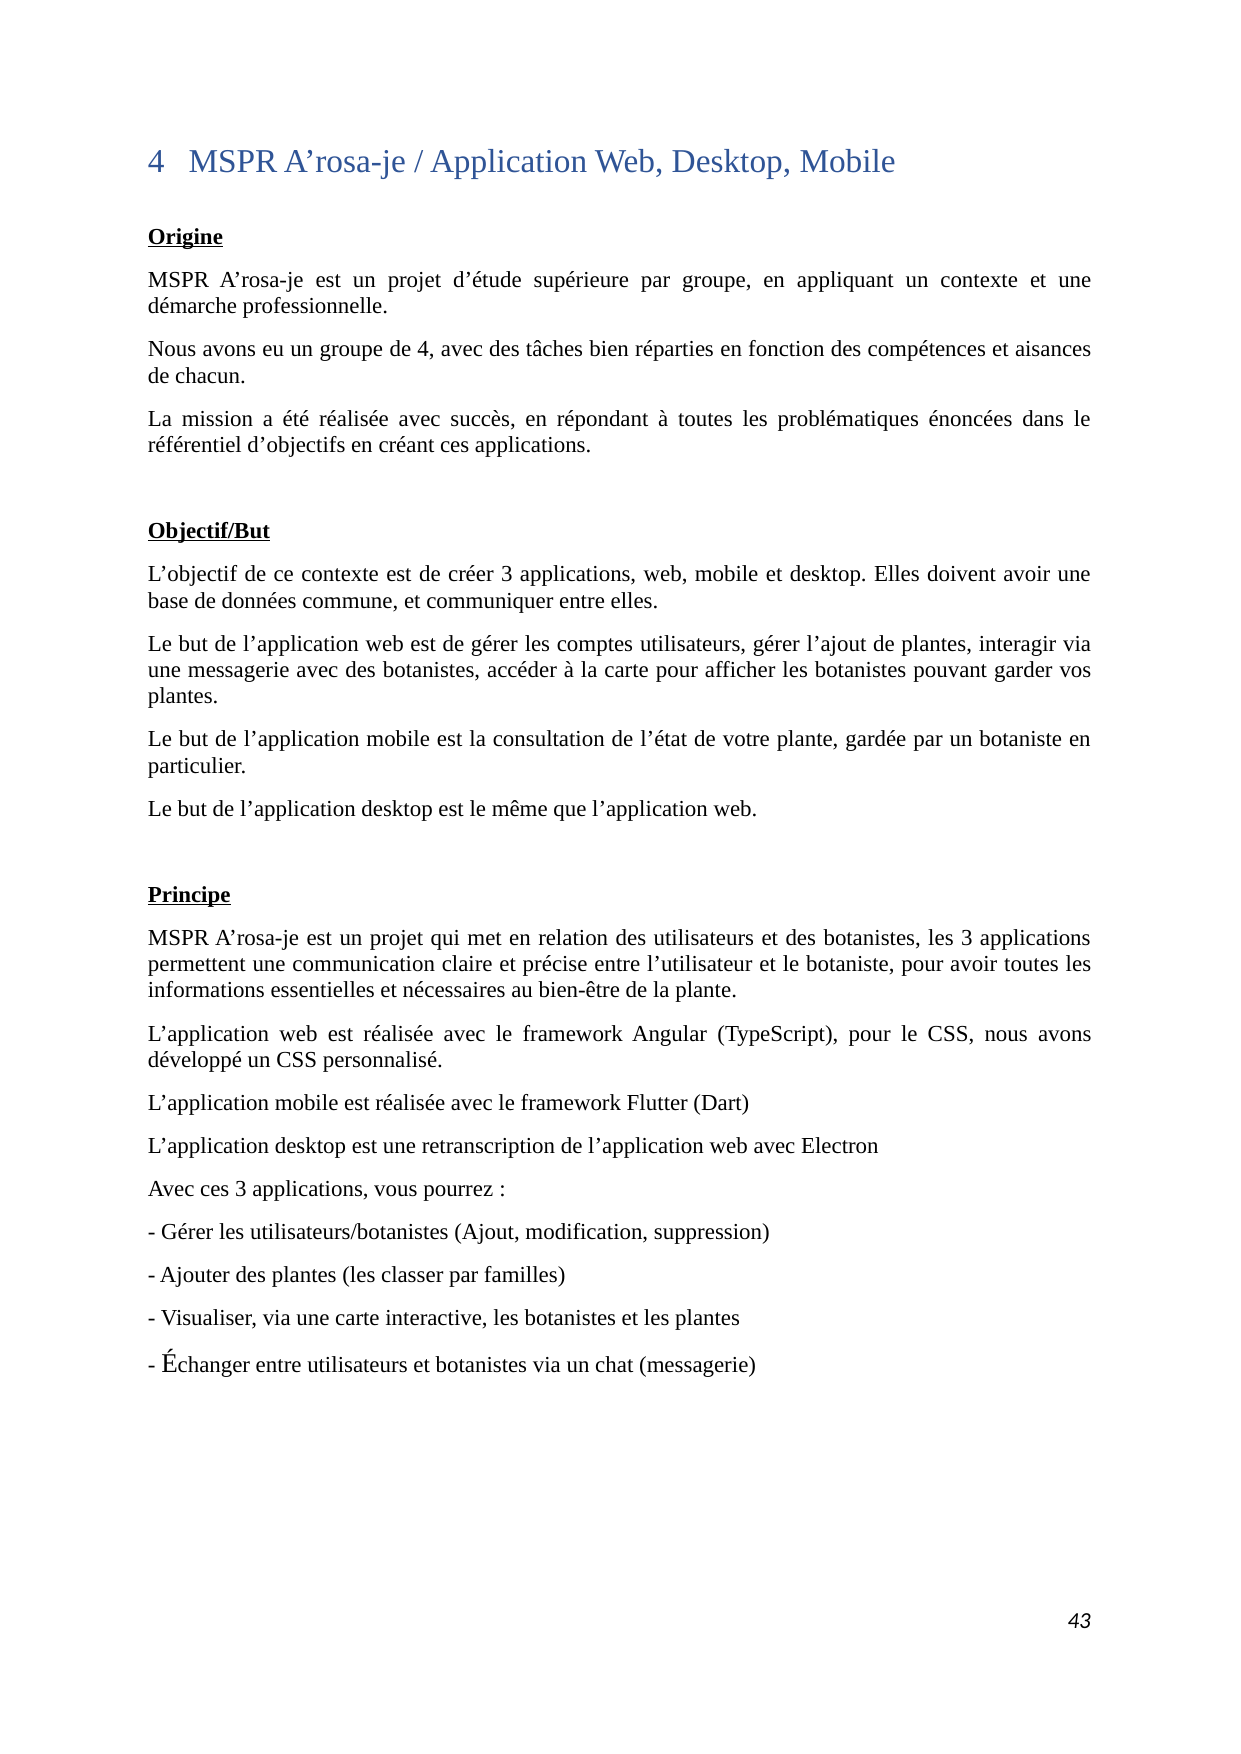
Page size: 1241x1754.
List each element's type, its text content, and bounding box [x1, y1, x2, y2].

text Le but de l’application mobile est la consultation de l’état de votre plante, gardée par un botaniste en particulier. [148, 725, 1093, 778]
text Objectif/But [148, 517, 1093, 544]
text Le but de l’application web est de gérer les comptes utilisateurs, gérer l’ajout de plantes, interagir via une messagerie avec des botanistes, accéder à la carte pour afficher les botanistes pouvant garder vos plantes. [148, 630, 1093, 709]
text Principe [148, 881, 1093, 907]
text Origine [148, 223, 1093, 249]
text - Ajouter des plantes (les classer par familles) [148, 1261, 1093, 1287]
text La mission a été réalisée avec succès, en répondant à toutes les problématiques énoncées dans le référentiel d’objectifs en créant ces applications. [148, 405, 1093, 458]
text L’application web est réalisée avec le framework Angular (TypeScript), pour le CSS, nous avons développé un CSS personnalisé. [148, 1019, 1093, 1072]
text MSPR A’rosa-je est un projet d’étude supérieure par groupe, en appliquant un contexte et une démarche professionnelle. [148, 266, 1093, 319]
text - Visualiser, via une carte interactive, les botanistes et les plantes [148, 1304, 1093, 1330]
text MSPR A’rosa-je est un projet qui met en relation des utilisateurs et des botanistes, les 3 applications permettent une communication claire et précise entre l’utilisateur et le botaniste, pour avoir toutes les informations essentielles et nécessaires au bien-être de la plante. [148, 924, 1093, 1003]
text Le but de l’application desktop est le même que l’application web. [148, 795, 1093, 821]
text L’application mobile est réalisée avec le framework Flutter (Dart) [148, 1089, 1093, 1115]
list MSPR A’rosa-je / Application Web, Desktop, Mobile [148, 142, 1093, 180]
text Nous avons eu un groupe de 4, avec des tâches bien réparties en fonction des compétences et aisances de chacun. [148, 336, 1093, 388]
text Avec ces 3 applications, vous pourrez : [148, 1175, 1093, 1201]
text - Gérer les utilisateurs/botanistes (Ajout, modification, suppression) [148, 1218, 1093, 1244]
text L’application desktop est une retranscription de l’application web avec Electron [148, 1132, 1093, 1158]
text - Échanger entre utilisateurs et botanistes via un chat (messagerie) [148, 1347, 1093, 1378]
text L’objectif de ce contexte est de créer 3 applications, web, mobile et desktop. Elles doivent avoir une base de données commune, et communiquer entre elles. [148, 560, 1093, 613]
